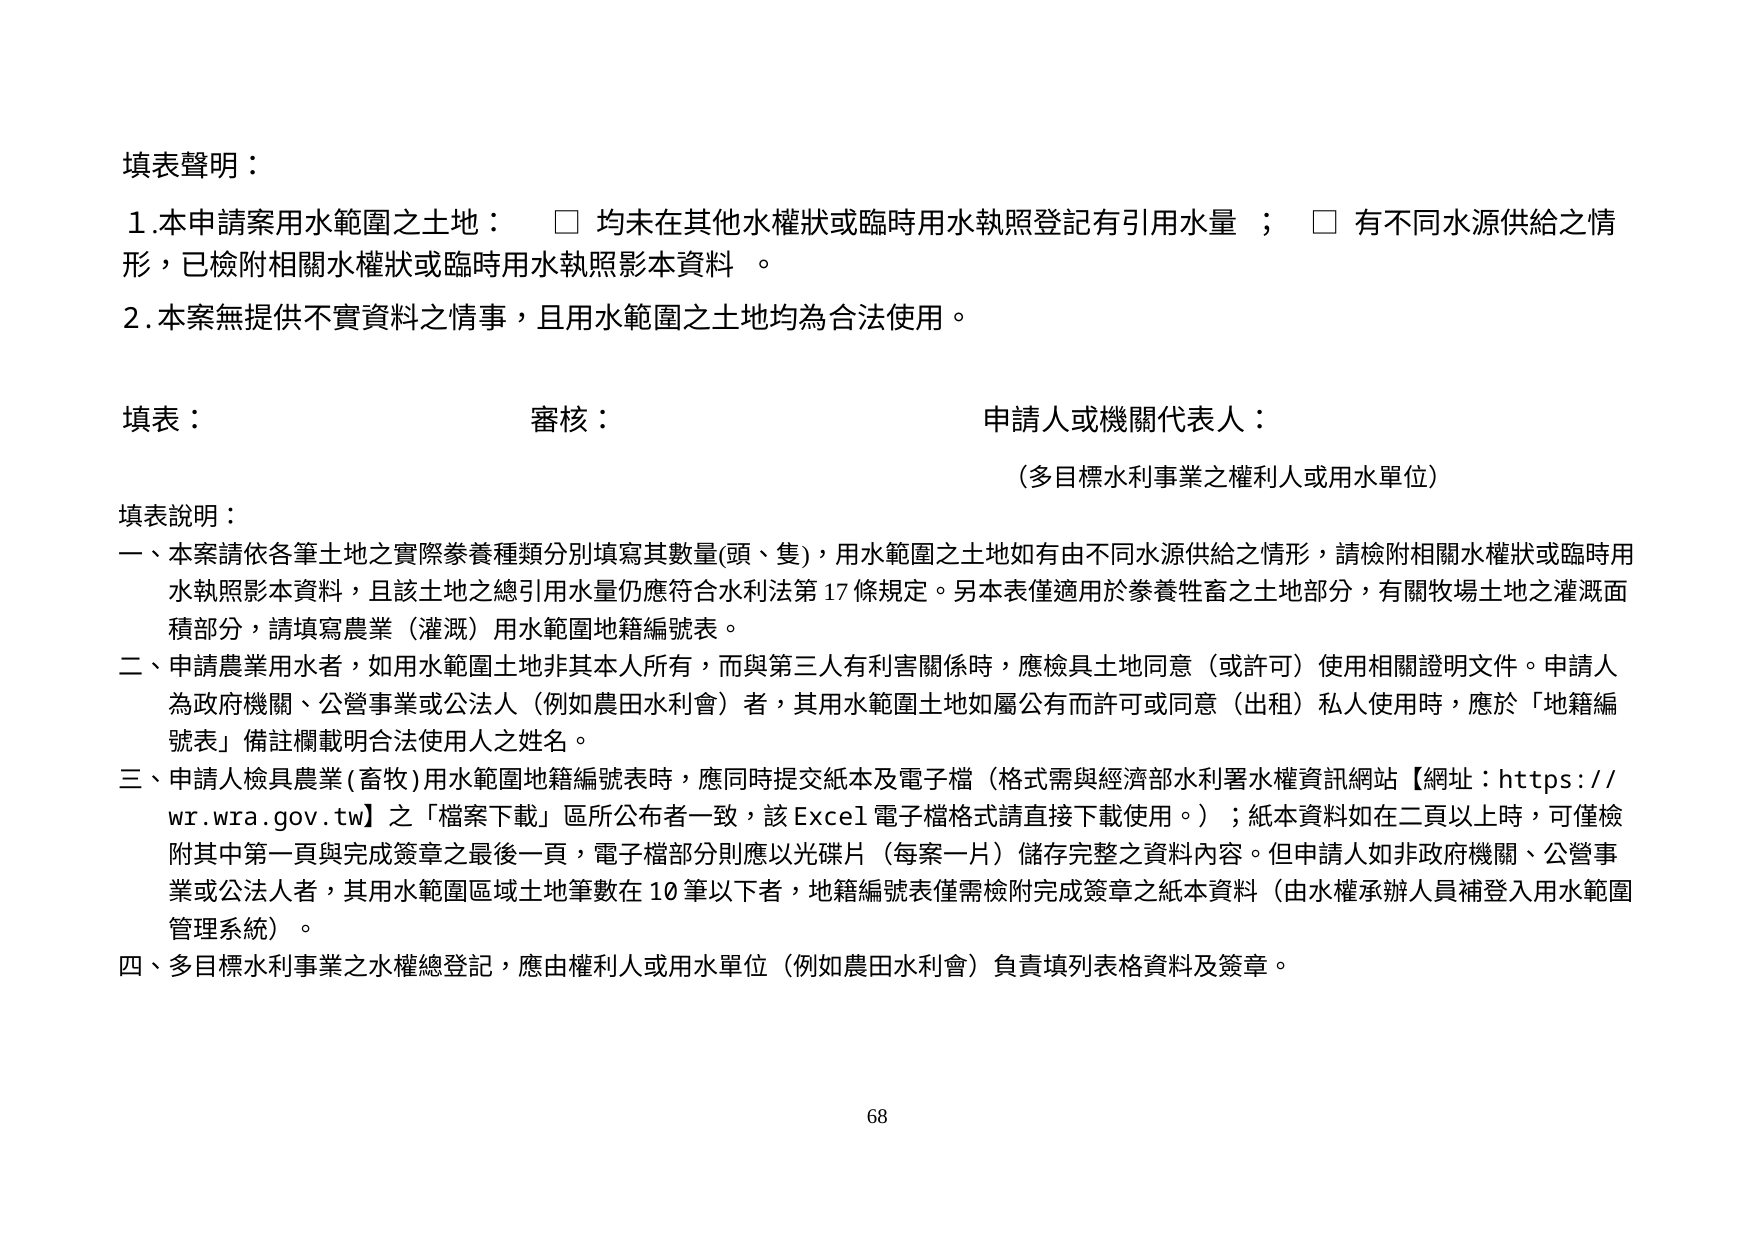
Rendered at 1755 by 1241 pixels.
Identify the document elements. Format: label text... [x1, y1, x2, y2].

table_cell [292, 456, 404, 496]
text 填表說明： [118, 496, 1636, 533]
table_cell [796, 456, 898, 496]
text 二、申請農業用水者，如用水範圍土地非其本人所有，而與第三人有利害關係時，應檢具土地同意（或許可）使用相關證明文件。申請人為政府機關、公營事業或公法人（例如農田水利會）者，其用水範圍土地如屬公有而許可或同意（出租）私人使用時，應於「地籍編號表」備註欄載明合法使用人之姓名。 [118, 646, 1636, 758]
table_cell 2.本案無提供不實資料之情事，且用水範圍之土地均為合法使用。 [119, 290, 1646, 340]
table_cell [898, 456, 1000, 496]
table_cell （多目標水利事業之權利人或用水單位） [1000, 456, 1646, 496]
table_cell [405, 456, 502, 496]
text 三、申請人檢具農業(畜牧)用水範圍地籍編號表時，應同時提交紙本及電子檔（格式需與經濟部水利署水權資訊網站【網址：https://wr.wra.gov.tw】之「檔案下載」區所公布者一致，該Excel電子檔格式請直接下載使用。）；紙本資料如在二頁以上時，可僅檢附其中第一頁與完成簽章之最後一頁，電子檔部分則應以光碟片（每案一片）儲存完整之資料內容。但申請人如非政府機關、公營事業或公法人者，其用水範圍區域土地筆數在10筆以下者，地籍編號表僅需檢附完成簽章之紙本資料（由水權承辦人員補登入用水範圍管理系統）。 [118, 758, 1636, 946]
text 四、多目標水利事業之水權總登記，應由權利人或用水單位（例如農田水利會）負責填列表格資料及簽章。 [118, 946, 1636, 983]
table_cell [119, 340, 1646, 380]
table_cell １.本申請案用水範圍之土地： □ 均未在其他水權狀或臨時用水執照登記有引用水量 ； □ 有不同水源供給之情形，已檢附相關水權狀或臨時用水執照影本資料 。 [119, 193, 1646, 290]
table_cell [503, 456, 602, 496]
table_cell [192, 456, 292, 496]
table_cell [688, 456, 796, 496]
table_cell [119, 456, 192, 496]
table_cell 填表： 審核： 申請人或機關代表人： [119, 380, 1646, 456]
table_cell 填表聲明： [119, 134, 1646, 193]
text 一、本案請依各筆土地之實際豢養種類分別填寫其數量(頭、隻)，用水範圍之土地如有由不同水源供給之情形，請檢附相關水權狀或臨時用水執照影本資料，且該土地之總引用水量仍應符合水利法第17條規定。另本表僅適用於豢養牲畜之土地部分，有關牧場土地之灌溉面積部分，請填寫農業（灌溉）用水範圍地籍編號表。 [118, 533, 1636, 646]
table_cell [603, 456, 688, 496]
